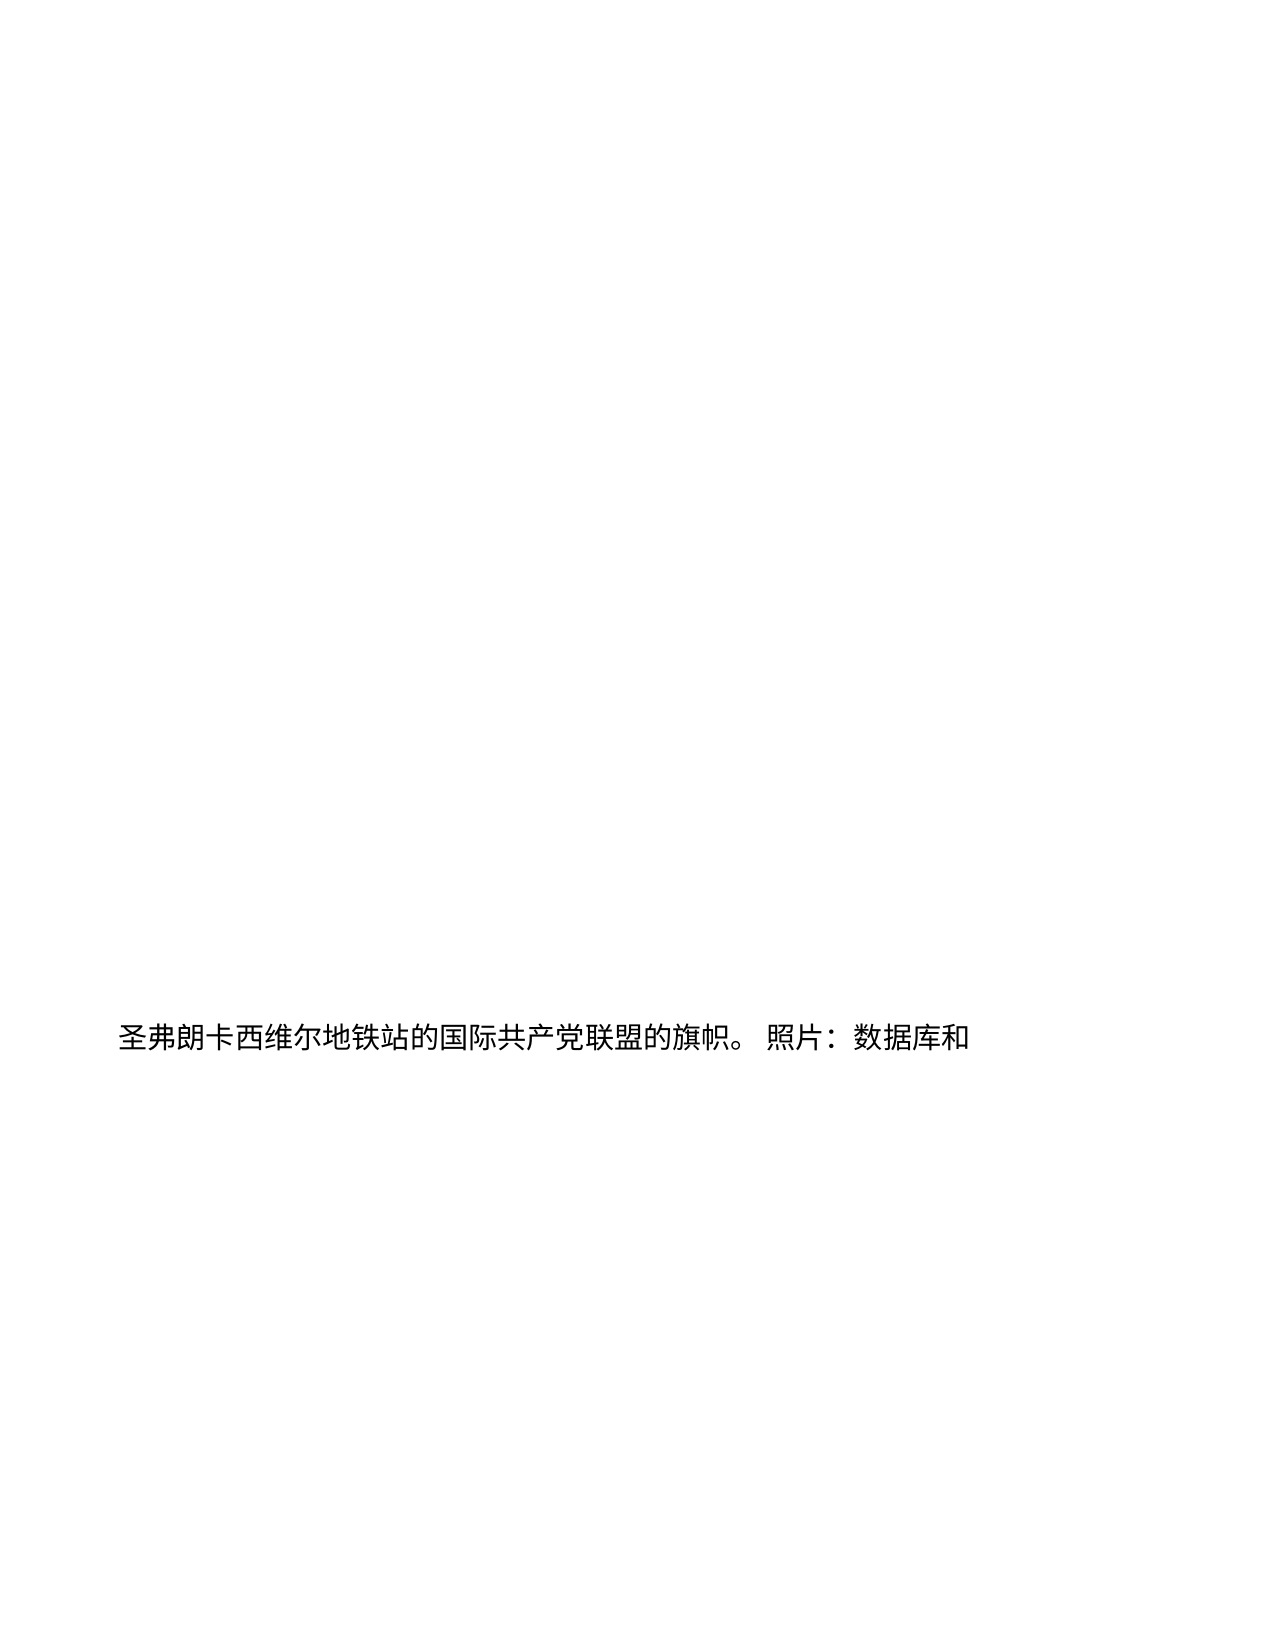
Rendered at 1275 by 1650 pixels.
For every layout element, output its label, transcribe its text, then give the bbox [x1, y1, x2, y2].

text 圣弗朗卡西维尔地铁站的国际共产党联盟的旗帜。 照片：数据库和 [118, 118, 1157, 1057]
